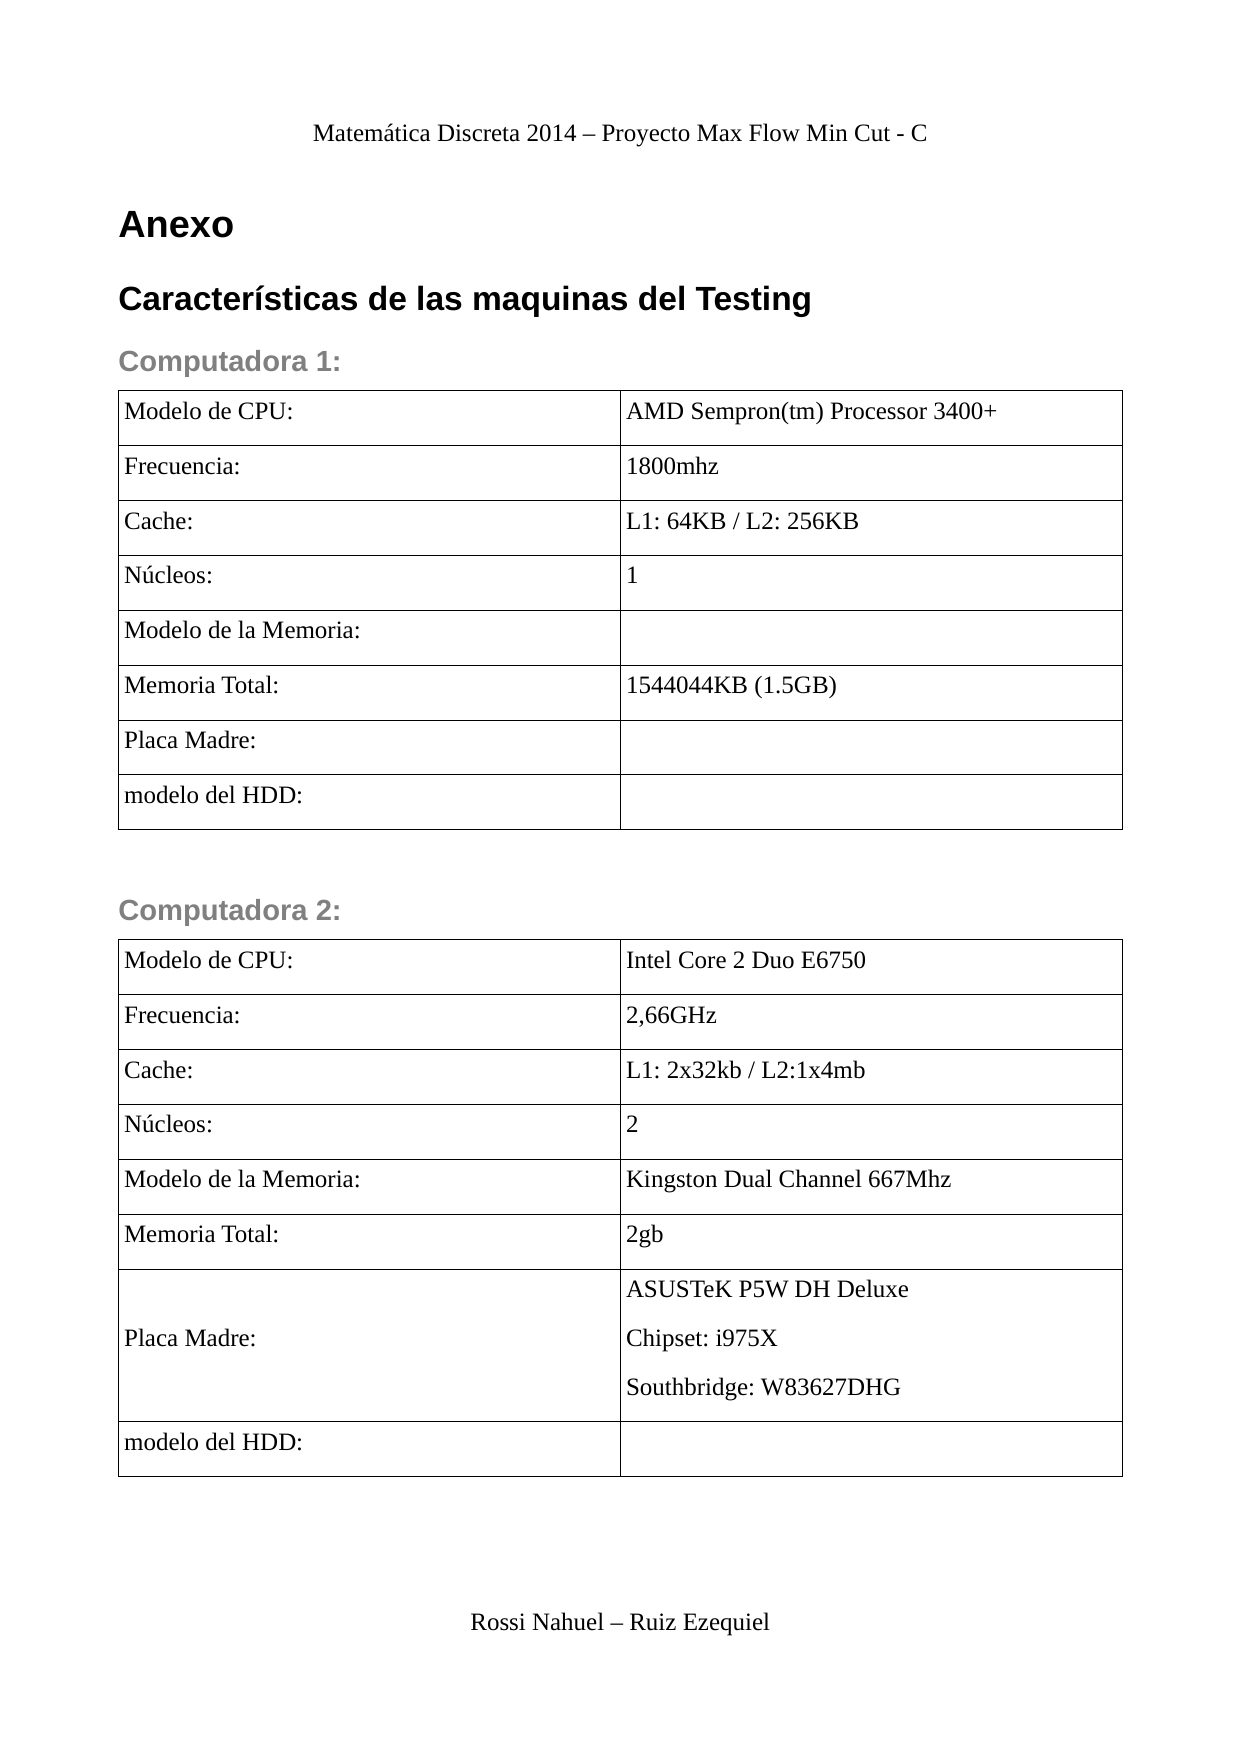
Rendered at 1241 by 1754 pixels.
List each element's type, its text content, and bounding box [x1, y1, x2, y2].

table_header AMD Sempron(tm) Processor 3400+ [621, 391, 1122, 445]
table_cell 1544044KB (1.5GB) [621, 666, 1122, 719]
table_cell Placa Madre: [119, 721, 620, 774]
table_cell Frecuencia: [119, 446, 620, 500]
table_cell Kingston Dual Channel 667Mhz [621, 1160, 1122, 1213]
table_cell Cache: [119, 501, 620, 555]
table_cell L1: 64KB / L2: 256KB [621, 501, 1122, 555]
table_cell Modelo de la Memoria: [119, 1160, 620, 1213]
table_cell modelo del HDD: [119, 1422, 620, 1476]
table_cell [621, 721, 1122, 774]
table_cell Placa Madre: [119, 1270, 620, 1421]
table_cell Núcleos: [119, 1105, 620, 1159]
table_cell 2gb [621, 1215, 1122, 1268]
table_cell [621, 1422, 1122, 1476]
table_cell 2,66GHz [621, 995, 1122, 1049]
subtitle Características de las maquinas del Testing [118, 278, 1122, 317]
table_cell L1: 2x32kb / L2:1x4mb [621, 1050, 1122, 1104]
table_header Modelo de CPU: [119, 391, 620, 445]
table_cell [621, 611, 1122, 664]
subtitle Anexo [118, 201, 1122, 245]
table_header Modelo de CPU: [119, 940, 620, 994]
table_cell [621, 775, 1122, 829]
table_cell Memoria Total: [119, 666, 620, 719]
table_cell 1 [621, 556, 1122, 610]
table_cell Núcleos: [119, 556, 620, 610]
table_cell 2 [621, 1105, 1122, 1159]
table_cell Modelo de la Memoria: [119, 611, 620, 664]
table_cell ASUSTeK P5W DH Deluxe Chipset: i975X Southbridge: W83627DHG [621, 1270, 1122, 1421]
table_cell 1800mhz [621, 446, 1122, 500]
table_cell modelo del HDD: [119, 775, 620, 829]
table_header Intel Core 2 Duo E6750 [621, 940, 1122, 994]
table_cell Memoria Total: [119, 1215, 620, 1268]
table_cell Cache: [119, 1050, 620, 1104]
table_cell Frecuencia: [119, 995, 620, 1049]
subtitle Computadora 2: [118, 893, 1122, 927]
subtitle Computadora 1: [118, 344, 1122, 378]
